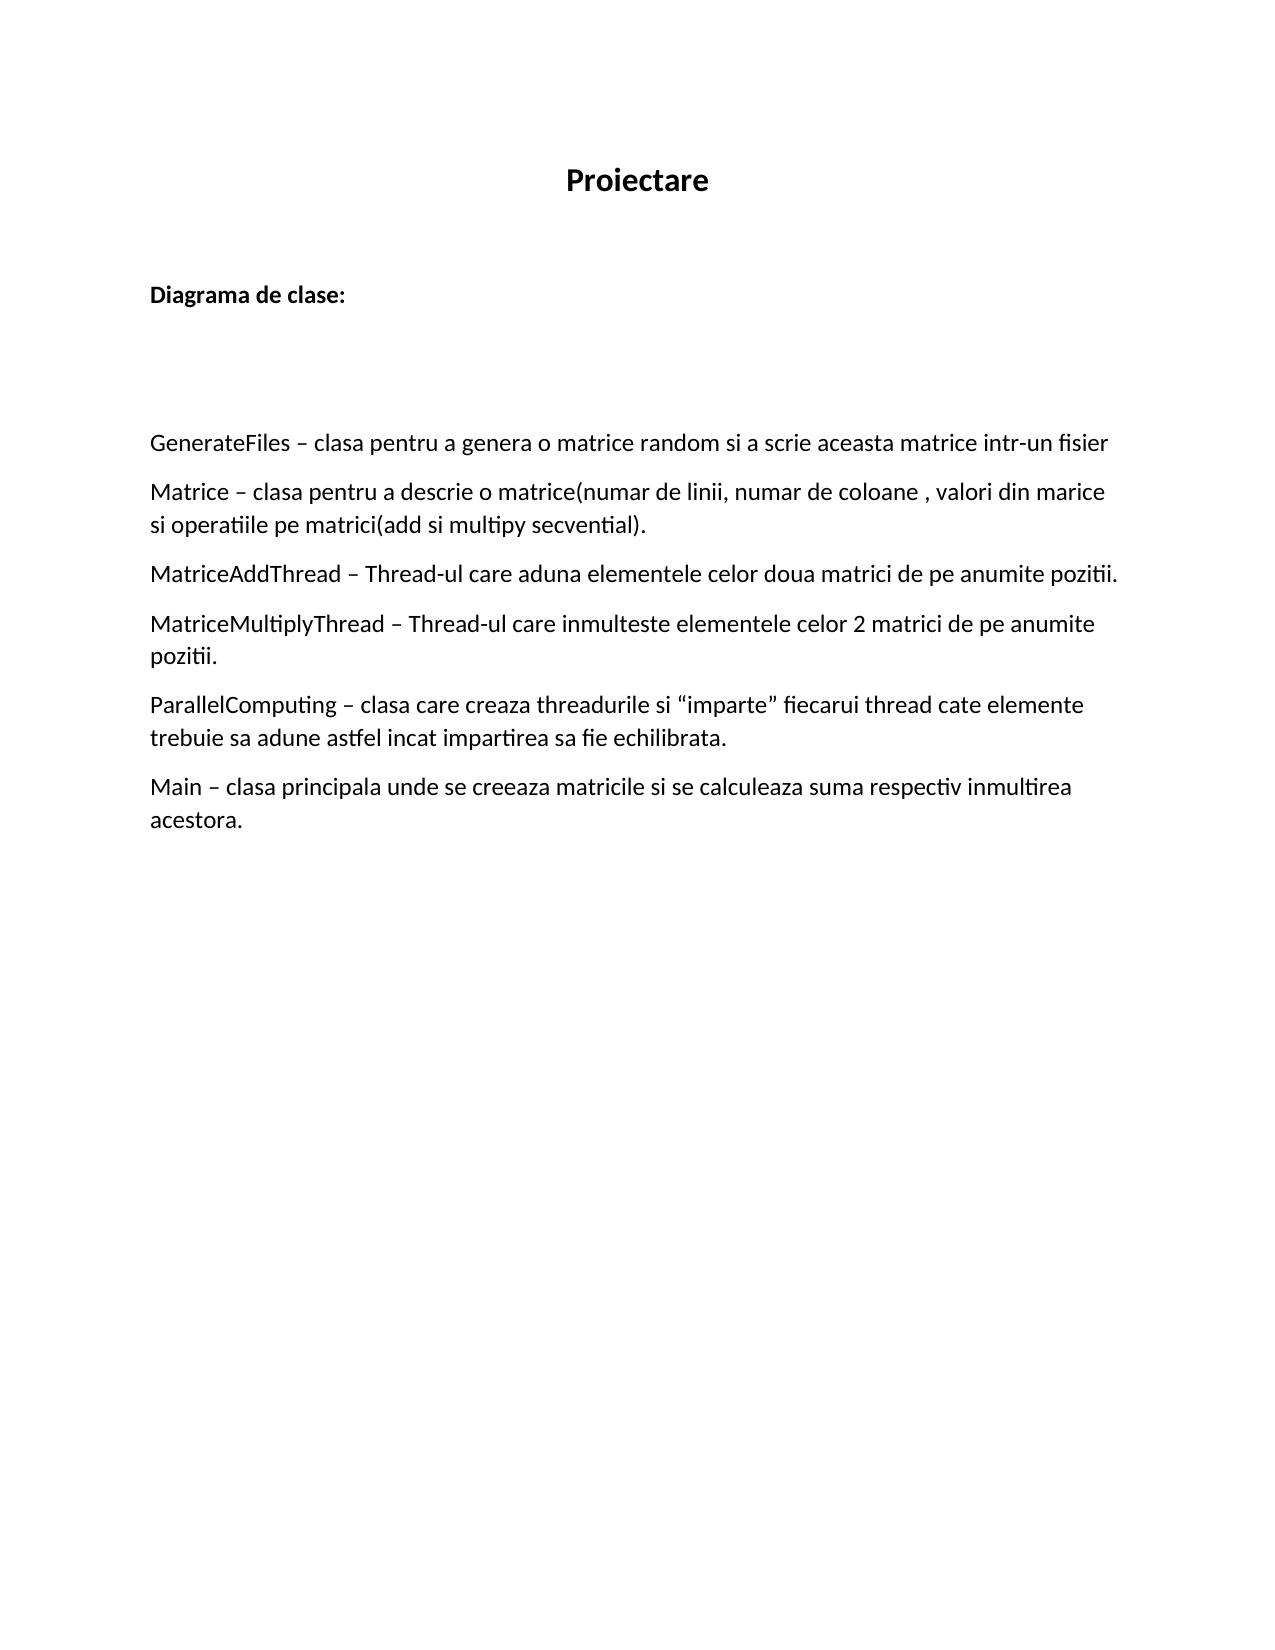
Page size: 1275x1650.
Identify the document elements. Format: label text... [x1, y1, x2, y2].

text ParallelComputing – clasa care creaza threadurile si “imparte” fiecarui thread cate elemente trebuie sa adune astfel incat impartirea sa fie echilibrata. [150, 689, 1125, 753]
text Diagrama de clase: [150, 279, 1125, 310]
text MatriceAddThread – Thread-ul care aduna elementele celor doua matrici de pe anumite pozitii. [150, 558, 1125, 589]
text Main – clasa principala unde se creeaza matricile si se calculeaza suma respectiv inmultirea acestora. [150, 771, 1125, 834]
text Matrice – clasa pentru a descrie o matrice(numar de linii, numar de coloane , valori din marice si operatiile pe matrici(add si multipy secvential). [150, 477, 1125, 540]
text GenerateFiles – clasa pentru a genera o matrice random si a scrie aceasta matrice intr-un fisier [150, 427, 1125, 458]
text Proiectare [150, 159, 1125, 200]
text MatriceMultiplyThread – Thread-ul care inmulteste elementele celor 2 matrici de pe anumite pozitii. [150, 608, 1125, 671]
